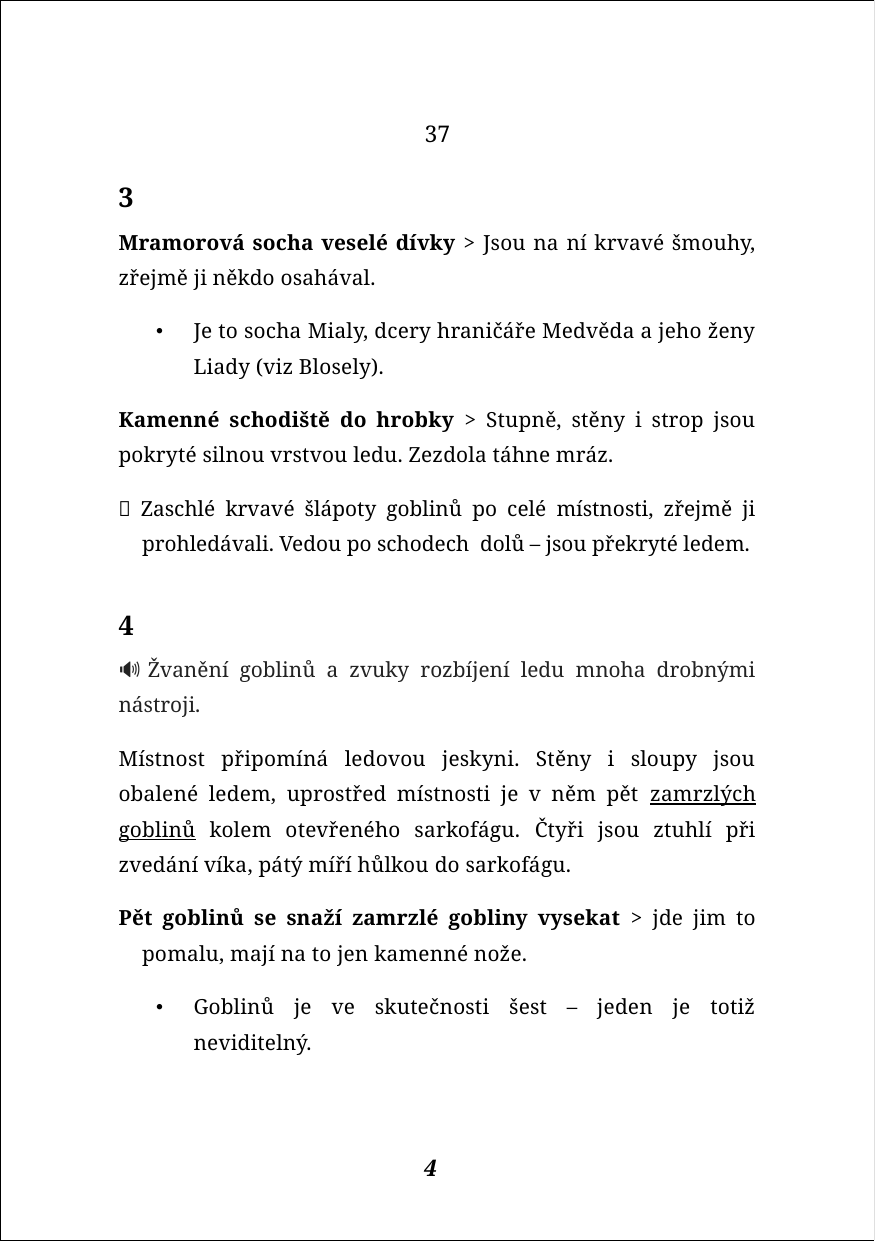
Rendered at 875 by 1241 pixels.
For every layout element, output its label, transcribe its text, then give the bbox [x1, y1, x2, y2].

text Pět goblinů se snaží zamrzlé gobliny vysekat > jde jim to pomalu, mají na to jen kamenné nože. [118, 903, 756, 967]
subtitle 4 [118, 606, 756, 643]
list Je to socha Mialy, dcery hraničáře Medvěda a jeho ženy Liady (viz Blosely). [156, 316, 756, 380]
text 👣 Zaschlé krvavé šlápoty goblinů po celé místnosti, zřejmě ji prohledávali. Vedou po schodech dolů – jsou překryté ledem. [118, 494, 756, 558]
text Místnost připomíná ledovou jeskyni. Stěny i sloupy jsou obalené ledem, uprostřed místnosti je v něm pět zamrzlých goblinů kolem otevřeného sarkofágu. Čtyři jsou ztuhlí při zvedání víka, pátý míří hůlkou do sarkofágu. [118, 744, 756, 879]
text Kamenné schodiště do hrobky > Stupně, stěny i strop jsou pokryté silnou vrstvou ledu. Zezdola táhne mráz. [118, 405, 756, 469]
text 🔊 Žvanění goblinů a zvuky rozbíjení ledu mnoha drobnými nástroji. [118, 655, 756, 719]
text Mramorová socha veselé dívky > Jsou na ní krvavé šmouhy, zřejmě ji někdo osahával. [118, 228, 756, 292]
list Goblinů je ve skutečnosti šest – jeden je totiž neviditelný. [156, 992, 756, 1056]
subtitle 3 [118, 179, 756, 216]
